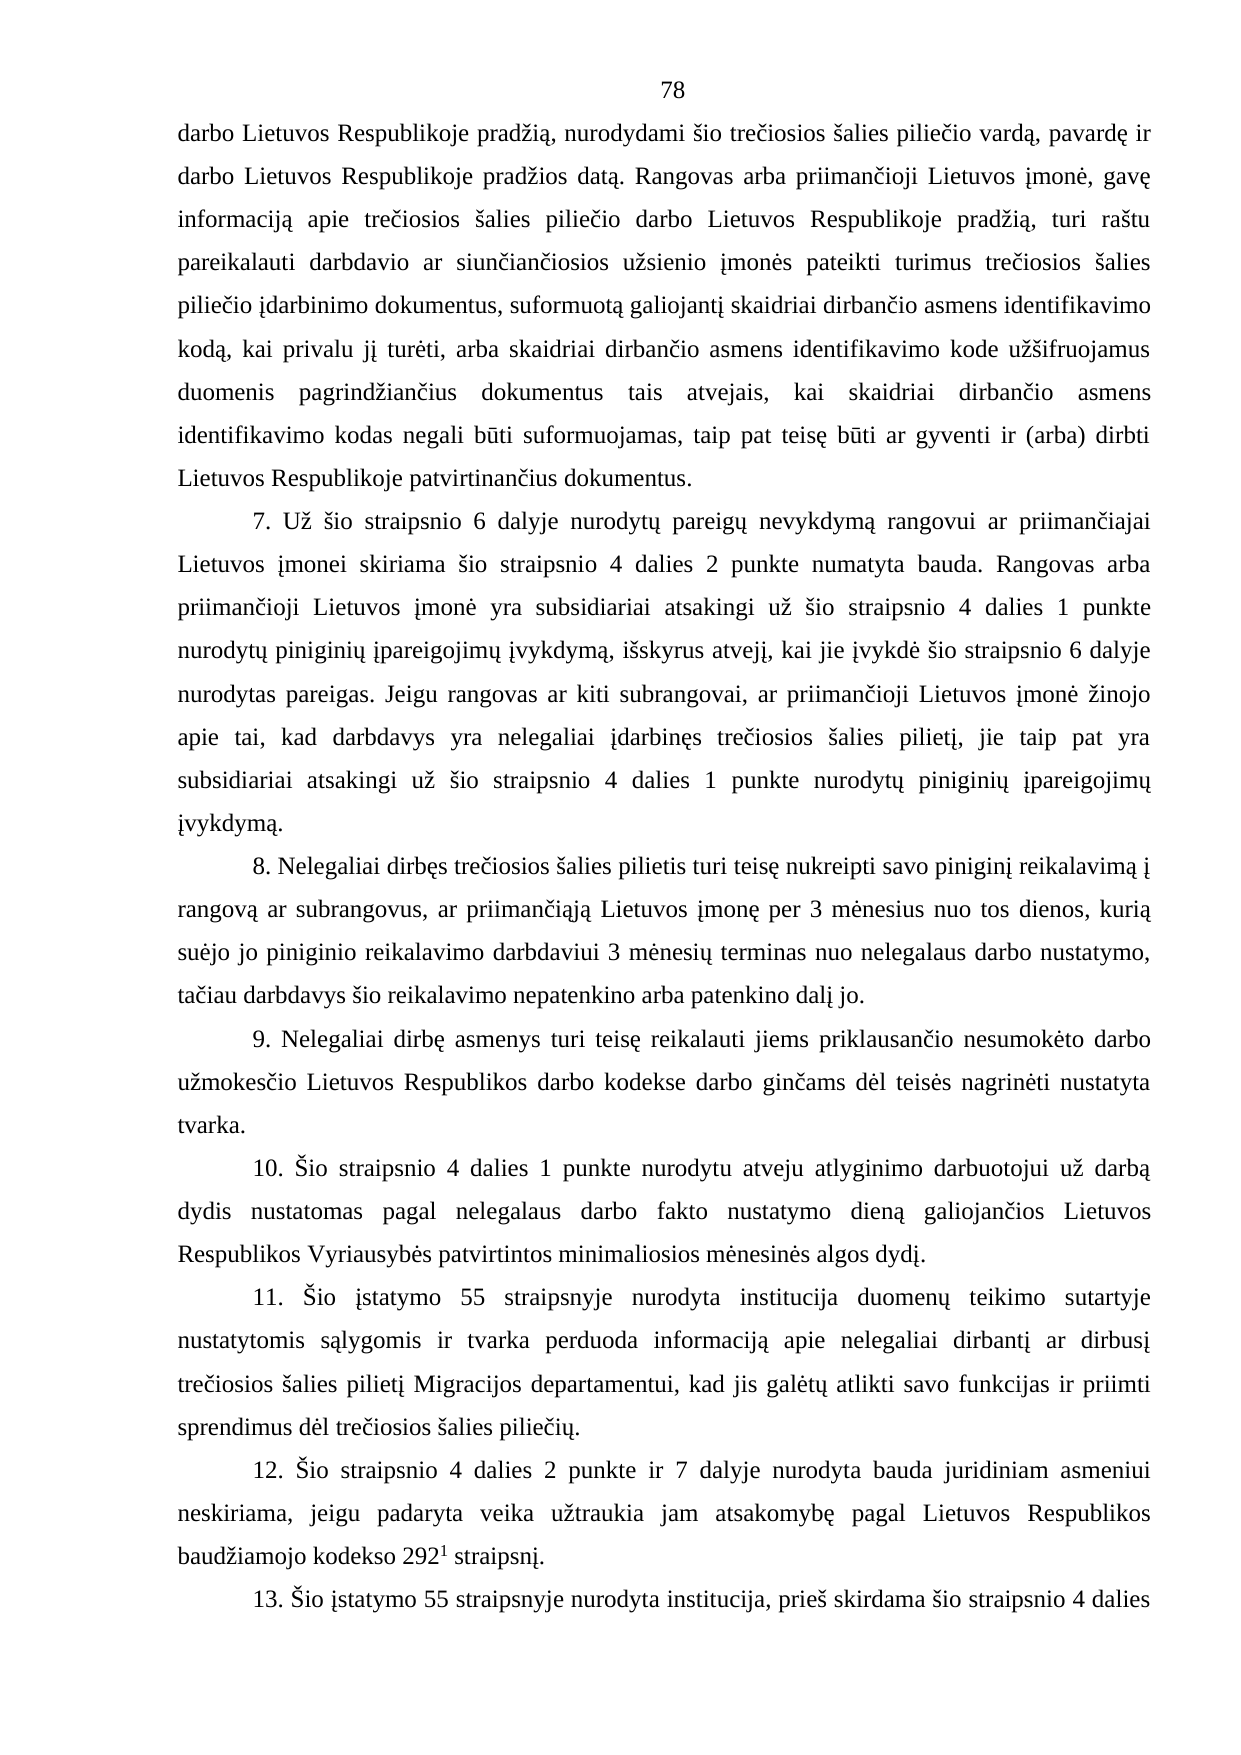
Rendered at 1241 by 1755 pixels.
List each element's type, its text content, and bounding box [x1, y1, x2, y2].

text 10. Šio straipsnio 4 dalies 1 punkte nurodytu atveju atlyginimo darbuotojui už darbą dydis nustatomas pagal nelegalaus darbo fakto nustatymo dieną galiojančios Lietuvos Respublikos Vyriausybės patvirtintos minimaliosios mėnesinės algos dydį. [177, 1153, 1152, 1268]
text 8. Nelegaliai dirbęs trečiosios šalies pilietis turi teisę nukreipti savo piniginį reikalavimą į rangovą ar subrangovus, ar priimančiąją Lietuvos įmonę per 3 mėnesius nuo tos dienos, kurią suėjo jo piniginio reikalavimo darbdaviui 3 mėnesių terminas nuo nelegalaus darbo nustatymo, tačiau darbdavys šio reikalavimo nepatenkino arba patenkino dalį jo. [177, 851, 1152, 1009]
text darbo Lietuvos Respublikoje pradžią, nurodydami šio trečiosios šalies piliečio vardą, pavardę ir darbo Lietuvos Respublikoje pradžios datą. Rangovas arba priimančioji Lietuvos įmonė, gavę informaciją apie trečiosios šalies piliečio darbo Lietuvos Respublikoje pradžią, turi raštu pareikalauti darbdavio ar siunčiančiosios užsienio įmonės pateikti turimus trečiosios šalies piliečio įdarbinimo dokumentus, suformuotą galiojantį skaidriai dirbančio asmens identifikavimo kodą, kai privalu jį turėti, arba skaidriai dirbančio asmens identifikavimo kode užšifruojamus duomenis pagrindžiančius dokumentus tais atvejais, kai skaidriai dirbančio asmens identifikavimo kodas negali būti suformuojamas, taip pat teisę būti ar gyventi ir (arba) dirbti Lietuvos Respublikoje patvirtinančius dokumentus. [177, 118, 1152, 492]
text 11. Šio įstatymo 55 straipsnyje nurodyta institucija duomenų teikimo sutartyje nustatytomis sąlygomis ir tvarka perduoda informaciją apie nelegaliai dirbantį ar dirbusį trečiosios šalies pilietį Migracijos departamentui, kad jis galėtų atlikti savo funkcijas ir priimti sprendimus dėl trečiosios šalies piliečių. [177, 1282, 1152, 1441]
text 13. Šio įstatymo 55 straipsnyje nurodyta institucija, prieš skirdama šio straipsnio 4 dalies [177, 1584, 1152, 1613]
text 9. Nelegaliai dirbę asmenys turi teisę reikalauti jiems priklausančio nesumokėto darbo užmokesčio Lietuvos Respublikos darbo kodekse darbo ginčams dėl teisės nagrinėti nustatyta tvarka. [177, 1024, 1152, 1139]
text 7. Už šio straipsnio 6 dalyje nurodytų pareigų nevykdymą rangovui ar priimančiajai Lietuvos įmonei skiriama šio straipsnio 4 dalies 2 punkte numatyta bauda. Rangovas arba priimančioji Lietuvos įmonė yra subsidiariai atsakingi už šio straipsnio 4 dalies 1 punkte nurodytų piniginių įpareigojimų įvykdymą, išskyrus atvejį, kai jie įvykdė šio straipsnio 6 dalyje nurodytas pareigas. Jeigu rangovas ar kiti subrangovai, ar priimančioji Lietuvos įmonė žinojo apie tai, kad darbdavys yra nelegaliai įdarbinęs trečiosios šalies pilietį, jie taip pat yra subsidiariai atsakingi už šio straipsnio 4 dalies 1 punkte nurodytų piniginių įpareigojimų įvykdymą. [177, 506, 1152, 837]
text 12. Šio straipsnio 4 dalies 2 punkte ir 7 dalyje nurodyta bauda juridiniam asmeniui neskiriama, jeigu padaryta veika užtraukia jam atsakomybę pagal Lietuvos Respublikos baudžiamojo kodekso 2921 straipsnį. [177, 1455, 1152, 1570]
